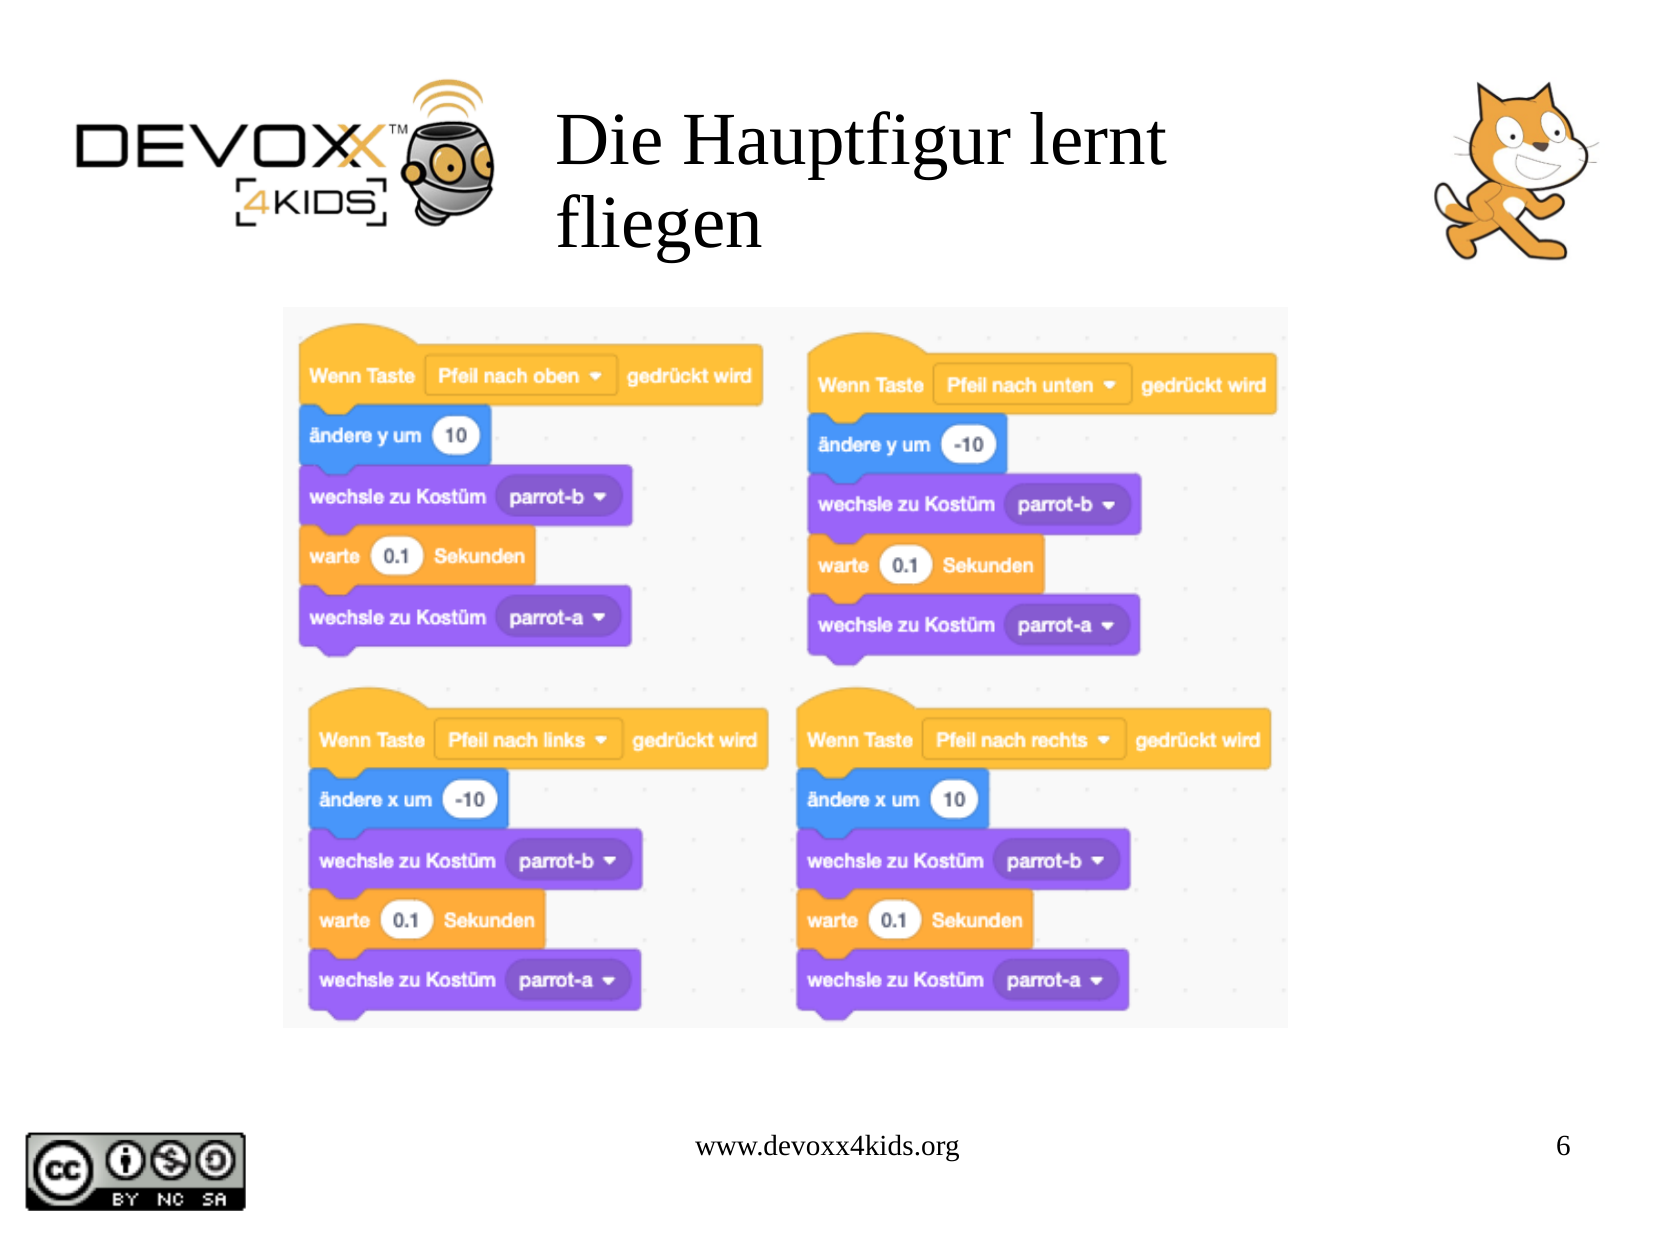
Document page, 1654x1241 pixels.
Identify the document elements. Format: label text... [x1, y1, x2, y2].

picture [35, 58, 511, 255]
picture [14, 1121, 249, 1212]
picture [283, 307, 1288, 1028]
title Die Hauptfigur lernt fliegen [555, 78, 1347, 284]
picture [1431, 54, 1607, 272]
subtitle [82, 290, 1571, 1109]
